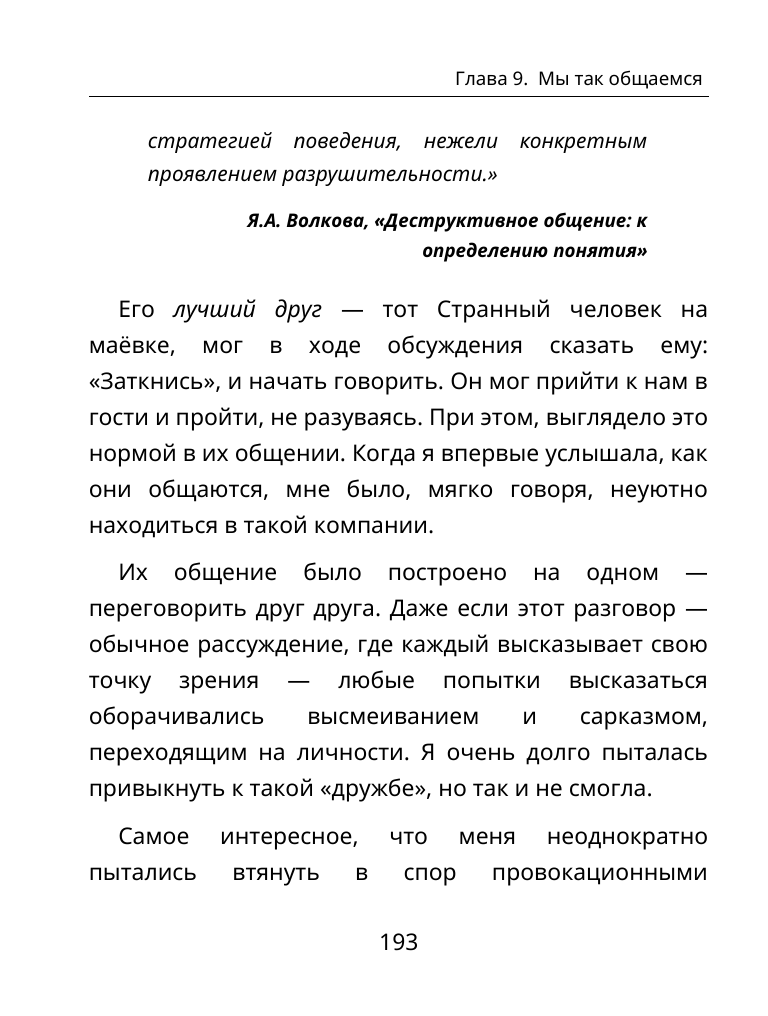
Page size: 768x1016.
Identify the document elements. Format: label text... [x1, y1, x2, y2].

text Его лучший друг — тот Странный человек на маёвке, мог в ходе обсуждения сказать ему: «Заткнись», и начать говорить. Он мог прийти к нам в гости и пройти, не разуваясь. При этом, выглядело это нормой в их общении. Когда я впервые услышала, как они общаются, мне было, мягко говоря, неуютно находиться в такой компании. [88, 293, 709, 540]
text Самое интересное, что меня неоднократно пытались втянуть в спор провокационными [88, 820, 709, 887]
text Я.А. Волкова, «Деструктивное общение: к определению понятия» [148, 203, 649, 263]
text стратегией поведения, нежели конкретным проявлением разрушительности.» [148, 126, 649, 187]
text Их общение было построено на одном — переговорить друг друга. Даже если этот разговор — обычное рассуждение, где каждый высказывает свою точку зрения — любые попытки высказаться оборачивались высмеиванием и сарказмом, переходящим на личности. Я очень долго пыталась привыкнуть к такой «дружбе», но так и не смогла. [88, 556, 709, 803]
